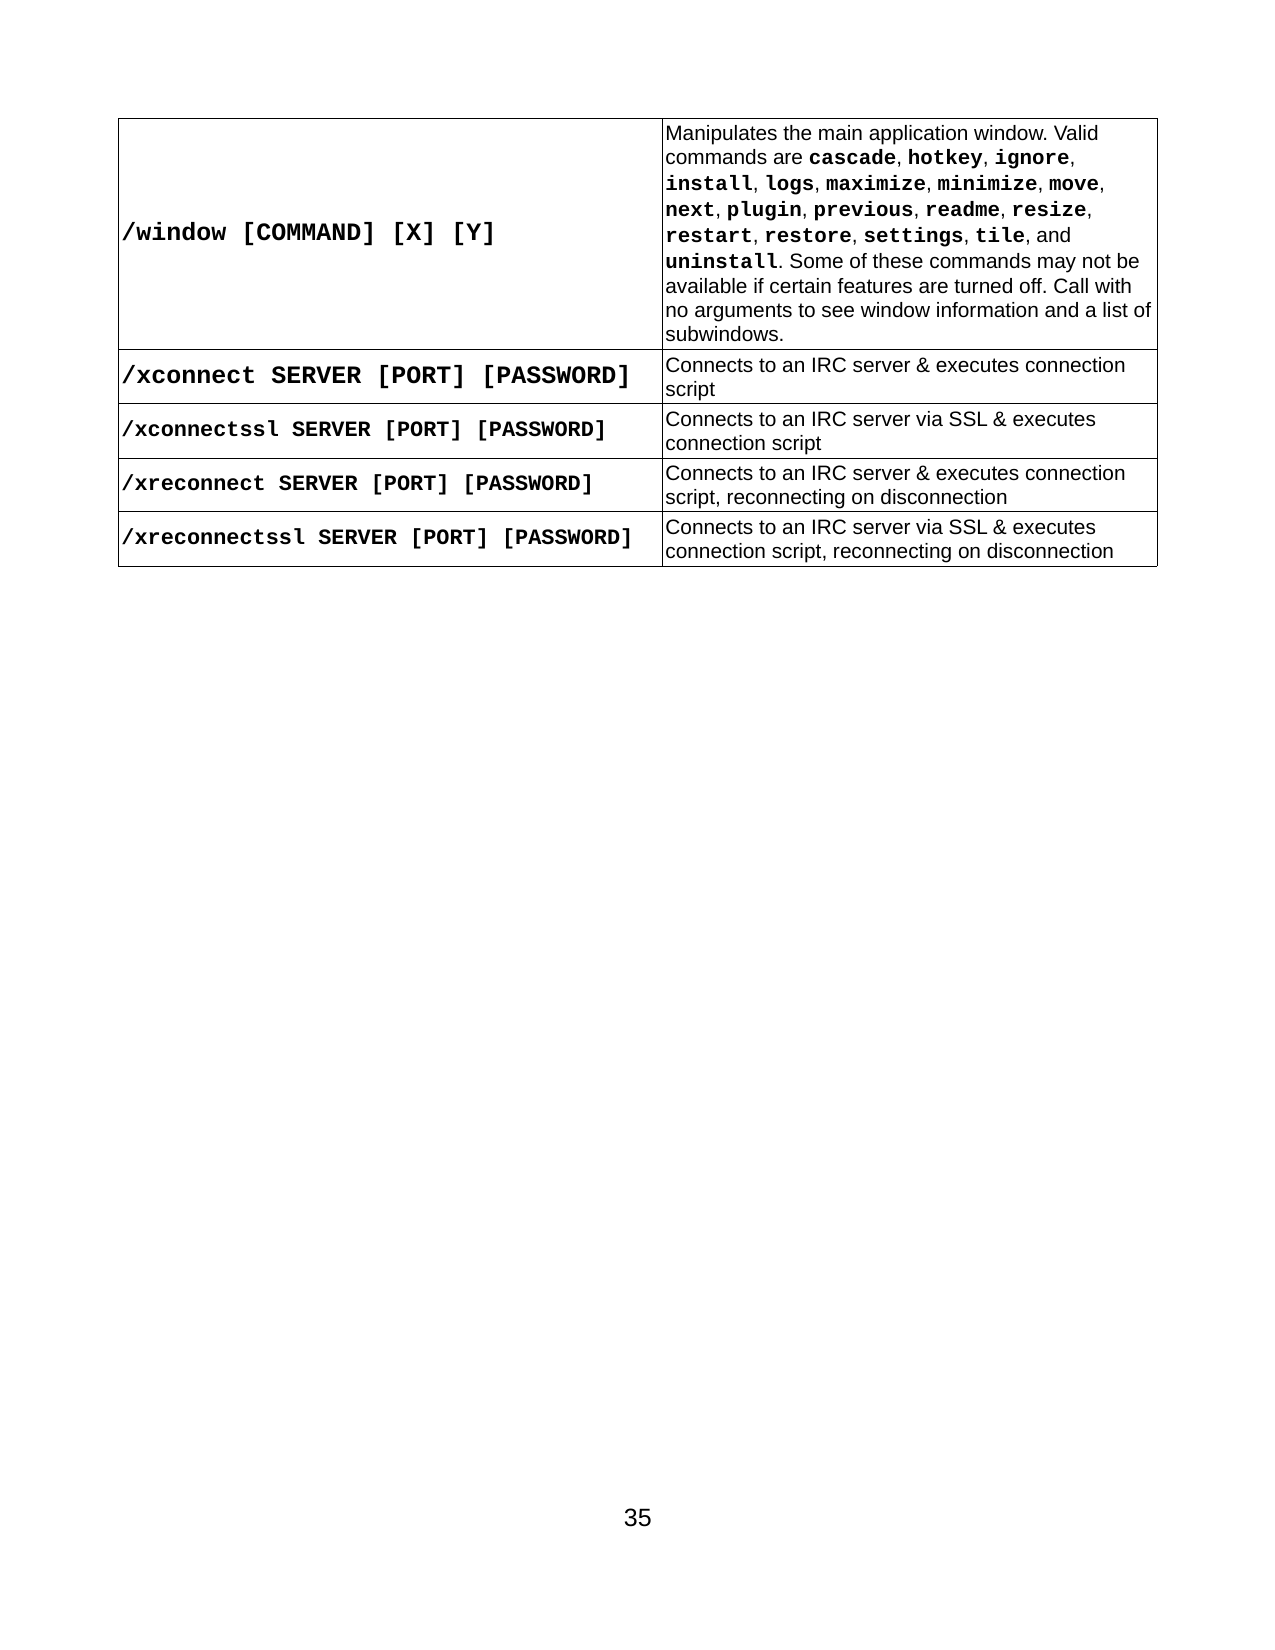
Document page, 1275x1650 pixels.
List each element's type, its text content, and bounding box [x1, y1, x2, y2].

table_cell Connects to an IRC server via SSL & executes connection script, reconnecting on disconnection [663, 512, 1157, 566]
table_cell /window [COMMAND] [X] [Y] [119, 119, 662, 349]
table_cell Connects to an IRC server via SSL & executes connection script [663, 404, 1157, 457]
table_cell /xconnect SERVER [PORT] [PASSWORD] [119, 350, 662, 403]
table_cell /xreconnectssl SERVER [PORT] [PASSWORD] [119, 512, 662, 566]
table_cell Connects to an IRC server & executes connection script [663, 350, 1157, 403]
table_cell /xreconnect SERVER [PORT] [PASSWORD] [119, 459, 662, 511]
table_cell Connects to an IRC server & executes connection script, reconnecting on disconnection [663, 459, 1157, 511]
table_cell /xconnectssl SERVER [PORT] [PASSWORD] [119, 404, 662, 457]
table_cell Manipulates the main application window. Valid commands are cascade, hotkey, ignore, install, logs, maximize, minimize, move, next, plugin, previous, readme, resize, restart, restore, settings, tile, and uninstall. Some of these commands may not be available if certain features are turned off. Call with no arguments to see window information and a list of subwindows. [663, 119, 1157, 349]
